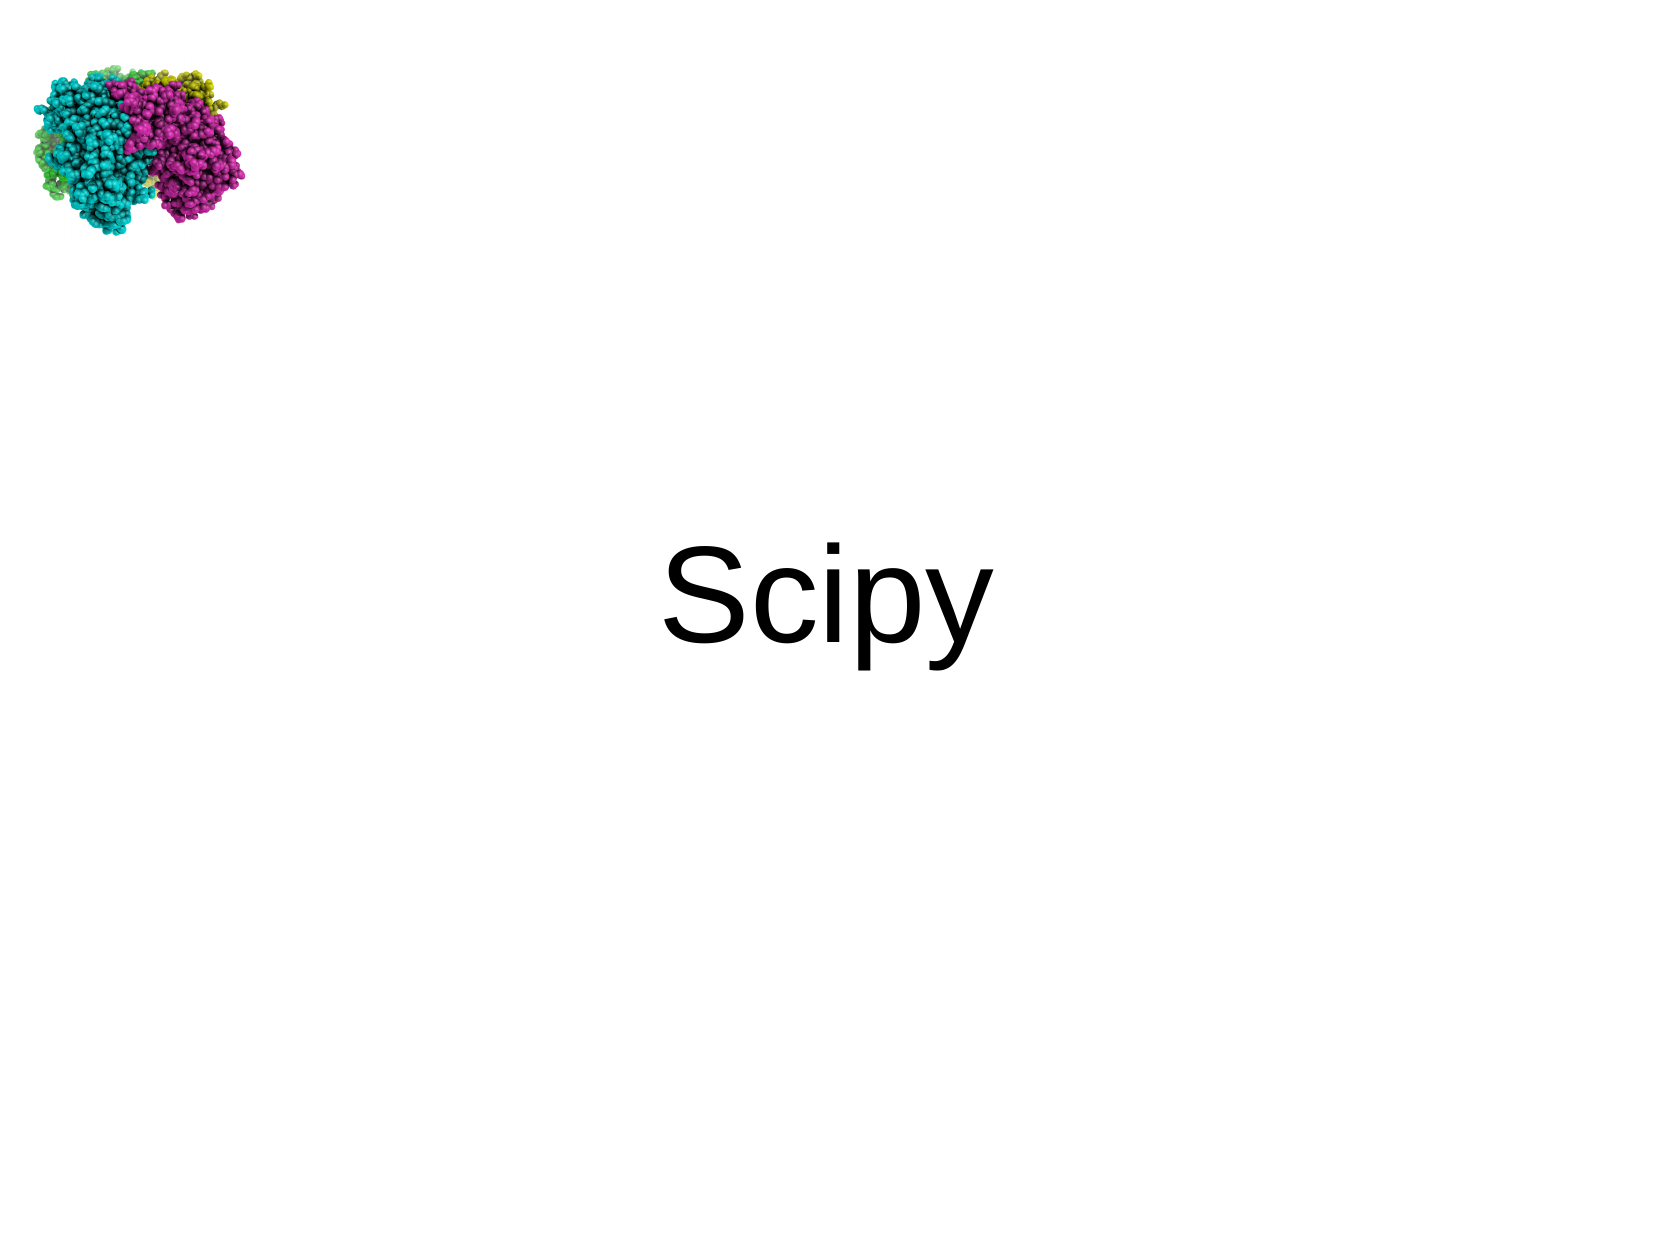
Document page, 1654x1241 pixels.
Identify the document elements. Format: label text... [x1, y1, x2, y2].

picture [27, 59, 253, 240]
subtitle Scipy [82, 114, 1571, 1075]
